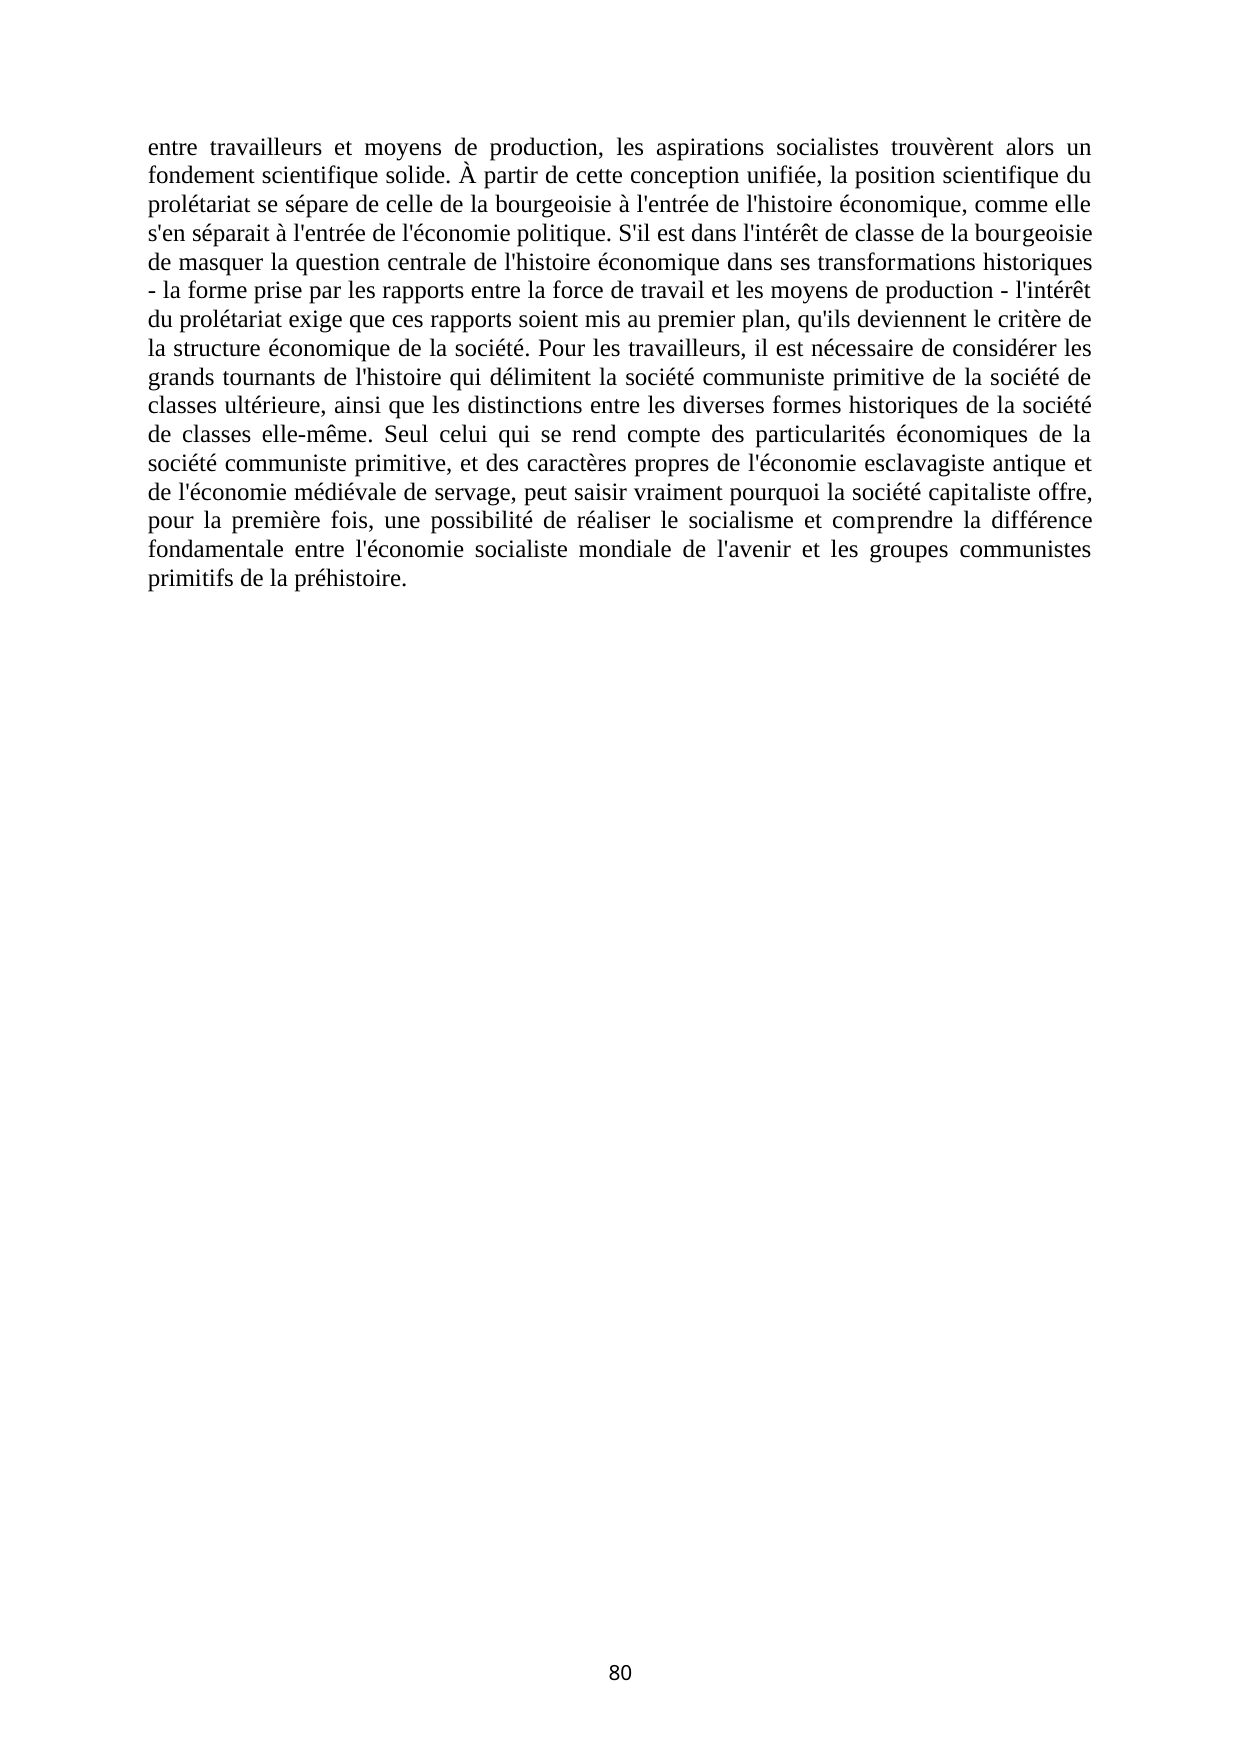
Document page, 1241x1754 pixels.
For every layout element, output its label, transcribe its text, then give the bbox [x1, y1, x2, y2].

text entre travailleurs et moyens de production, les aspirations socialistes trouvèrent alors un fondement scientifique solide. À partir de cette conception unifiée, la position scientifique du prolétariat se sépare de celle de la bourgeoisie à l'entrée de l'histoire économique, comme elle s'en séparait à l'entrée de l'économie politique. S'il est dans l'intérêt de classe de la bour­geoisie de masquer la question centrale de l'histoire économique dans ses transfor­mations historiques - la forme prise par les rapports entre la force de travail et les moyens de production - l'intérêt du prolétariat exige que ces rapports soient mis au premier plan, qu'ils deviennent le critère de la structure économique de la société. Pour les travailleurs, il est nécessaire de considérer les grands tournants de l'histoire qui délimitent la société communiste primitive de la société de classes ultérieure, ainsi que les distinctions entre les diverses formes historiques de la société de classes elle-même. Seul celui qui se rend compte des particularités économiques de la société communiste primitive, et des caractères propres de l'économie esclavagiste antique et de l'économie médiévale de servage, peut saisir vraiment pourquoi la société capi­ta­liste offre, pour la première fois, une possibilité de réaliser le socialisme et com­prendre la différence fondamentale entre l'économie socialiste mondiale de l'avenir et les groupes communistes primitifs de la préhistoire. [148, 132, 1093, 592]
